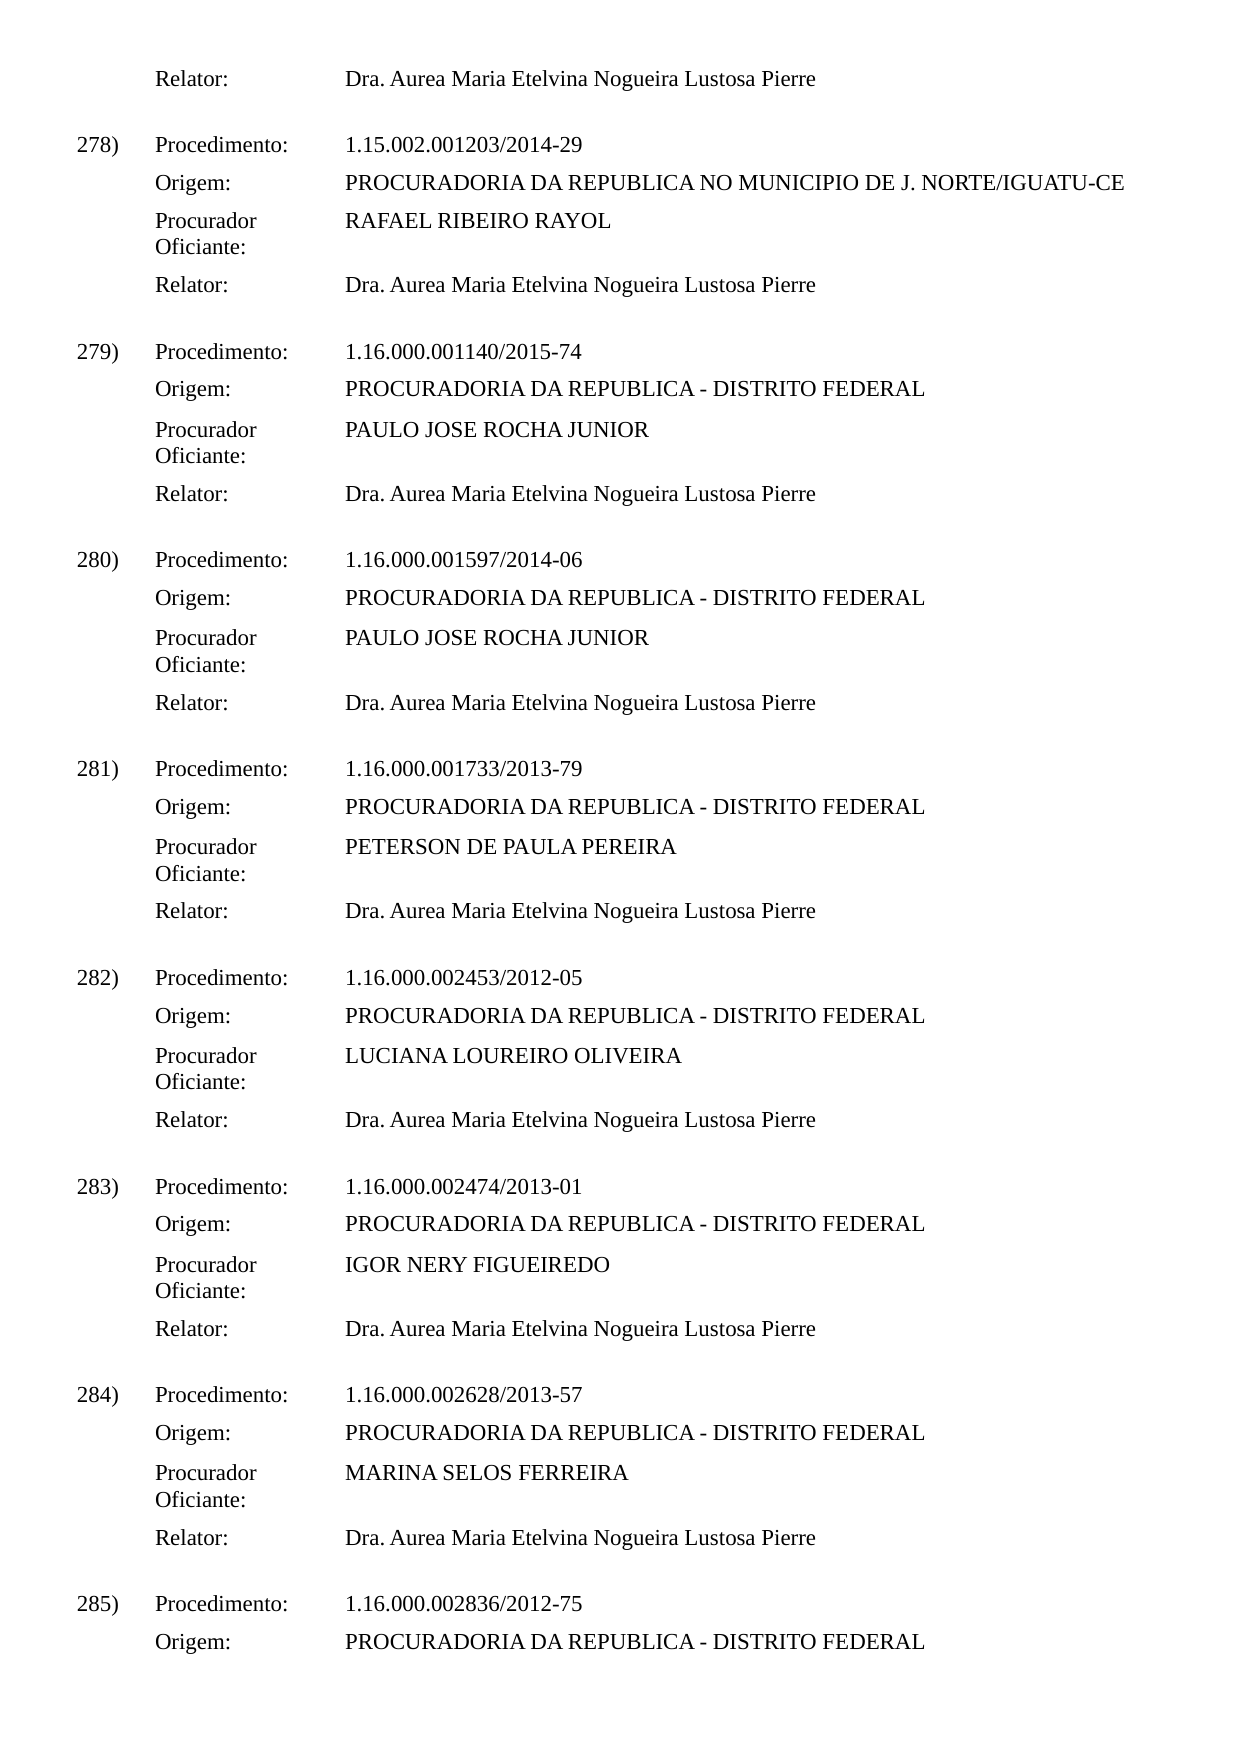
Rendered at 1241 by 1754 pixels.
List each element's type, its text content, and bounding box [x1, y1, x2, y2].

table_header 281) [71, 750, 149, 787]
table_cell Relator: [149, 1309, 339, 1349]
table_cell Origem: [149, 787, 339, 827]
table_cell [71, 370, 149, 410]
table_cell Origem: [149, 579, 339, 619]
table_cell IGOR NERY FIGUEIREDO [339, 1245, 1181, 1309]
table_cell Dra. Aurea Maria Etelvina Nogueira Lustosa Pierre [339, 1100, 1181, 1141]
table_cell [71, 1245, 149, 1309]
table_cell Procurador Oficiante: [149, 1454, 339, 1518]
table_header Procedimento: [149, 541, 339, 578]
table_cell Relator: [149, 474, 339, 514]
table_cell [71, 1309, 149, 1349]
table_header 1.16.000.002836/2012-75 [339, 1585, 1181, 1622]
table_header 1.16.000.002453/2012-05 [339, 958, 1181, 996]
table_cell Relator: [149, 892, 339, 932]
table_cell PETERSON DE PAULA PEREIRA [339, 828, 1181, 892]
table_cell Origem: [149, 1414, 339, 1454]
table_cell [71, 996, 149, 1036]
table_cell Relator: [149, 683, 339, 723]
table_header 279) [71, 332, 149, 370]
table_cell Dra. Aurea Maria Etelvina Nogueira Lustosa Pierre [339, 474, 1181, 514]
table_cell Origem: [149, 996, 339, 1036]
table_cell Dra. Aurea Maria Etelvina Nogueira Lustosa Pierre [339, 892, 1181, 932]
table_cell Dra. Aurea Maria Etelvina Nogueira Lustosa Pierre [339, 1309, 1181, 1349]
table_header 283) [71, 1167, 149, 1205]
table_cell Origem: [149, 370, 339, 410]
table_cell PAULO JOSE ROCHA JUNIOR [339, 619, 1181, 683]
table_cell Dra. Aurea Maria Etelvina Nogueira Lustosa Pierre [339, 683, 1181, 723]
table_cell Procurador Oficiante: [149, 1036, 339, 1100]
table_cell Procurador Oficiante: [149, 1245, 339, 1309]
table_cell Procurador Oficiante: [149, 410, 339, 474]
table_header Procedimento: [149, 958, 339, 996]
table_cell Procurador Oficiante: [149, 201, 339, 265]
table_cell [71, 1454, 149, 1518]
table_cell [71, 474, 149, 514]
table_cell Dra. Aurea Maria Etelvina Nogueira Lustosa Pierre [339, 59, 1181, 99]
table_cell Relator: [149, 1518, 339, 1558]
table_cell Dra. Aurea Maria Etelvina Nogueira Lustosa Pierre [339, 265, 1181, 303]
table_cell [71, 1518, 149, 1558]
table_cell [71, 828, 149, 892]
table_cell PROCURADORIA DA REPUBLICA - DISTRITO FEDERAL [339, 1414, 1181, 1454]
table_cell Dra. Aurea Maria Etelvina Nogueira Lustosa Pierre [339, 1518, 1181, 1558]
table_header 1.16.000.001597/2014-06 [339, 541, 1181, 578]
table_header 282) [71, 958, 149, 996]
table_cell Origem: [149, 1205, 339, 1245]
table_cell PROCURADORIA DA REPUBLICA - DISTRITO FEDERAL [339, 370, 1181, 410]
table_header Procedimento: [149, 750, 339, 787]
table_cell Relator: [149, 59, 339, 99]
table_cell [71, 1414, 149, 1454]
table_cell Origem: [149, 1622, 339, 1662]
table_cell [71, 1622, 149, 1662]
table_header 1.16.000.002628/2013-57 [339, 1376, 1181, 1413]
table_cell PROCURADORIA DA REPUBLICA - DISTRITO FEDERAL [339, 1205, 1181, 1245]
table_cell Procurador Oficiante: [149, 828, 339, 892]
table_header 1.16.000.001733/2013-79 [339, 750, 1181, 787]
table_header 285) [71, 1585, 149, 1622]
table_cell Procurador Oficiante: [149, 619, 339, 683]
table_cell MARINA SELOS FERREIRA [339, 1454, 1181, 1518]
table_cell PAULO JOSE ROCHA JUNIOR [339, 410, 1181, 474]
table_header 284) [71, 1376, 149, 1413]
table_header 278) [71, 126, 149, 163]
table_header 280) [71, 541, 149, 578]
table_cell RAFAEL RIBEIRO RAYOL [339, 201, 1181, 265]
table_cell PROCURADORIA DA REPUBLICA - DISTRITO FEDERAL [339, 787, 1181, 827]
table_header Procedimento: [149, 1376, 339, 1413]
table_header 1.16.000.001140/2015-74 [339, 332, 1181, 370]
table_cell [71, 1100, 149, 1141]
table_cell [71, 892, 149, 932]
table_header Procedimento: [149, 126, 339, 163]
table_header Procedimento: [149, 1167, 339, 1205]
table_cell [71, 164, 149, 201]
table_header 1.16.000.002474/2013-01 [339, 1167, 1181, 1205]
table_cell PROCURADORIA DA REPUBLICA - DISTRITO FEDERAL [339, 1622, 1181, 1662]
table_cell [71, 59, 149, 99]
table_cell Relator: [149, 1100, 339, 1141]
table_cell [71, 1205, 149, 1245]
table_cell PROCURADORIA DA REPUBLICA NO MUNICIPIO DE J. NORTE/IGUATU-CE [339, 164, 1181, 201]
table_cell [71, 683, 149, 723]
table_header Procedimento: [149, 332, 339, 370]
table_cell [71, 787, 149, 827]
table_cell PROCURADORIA DA REPUBLICA - DISTRITO FEDERAL [339, 996, 1181, 1036]
table_cell [71, 265, 149, 303]
table_cell Relator: [149, 265, 339, 303]
table_cell [71, 201, 149, 265]
table_cell PROCURADORIA DA REPUBLICA - DISTRITO FEDERAL [339, 579, 1181, 619]
table_cell [71, 410, 149, 474]
table_cell [71, 579, 149, 619]
table_header Procedimento: [149, 1585, 339, 1622]
table_header 1.15.002.001203/2014-29 [339, 126, 1181, 163]
table_cell [71, 619, 149, 683]
table_cell [71, 1036, 149, 1100]
table_cell LUCIANA LOUREIRO OLIVEIRA [339, 1036, 1181, 1100]
table_cell Origem: [149, 164, 339, 201]
